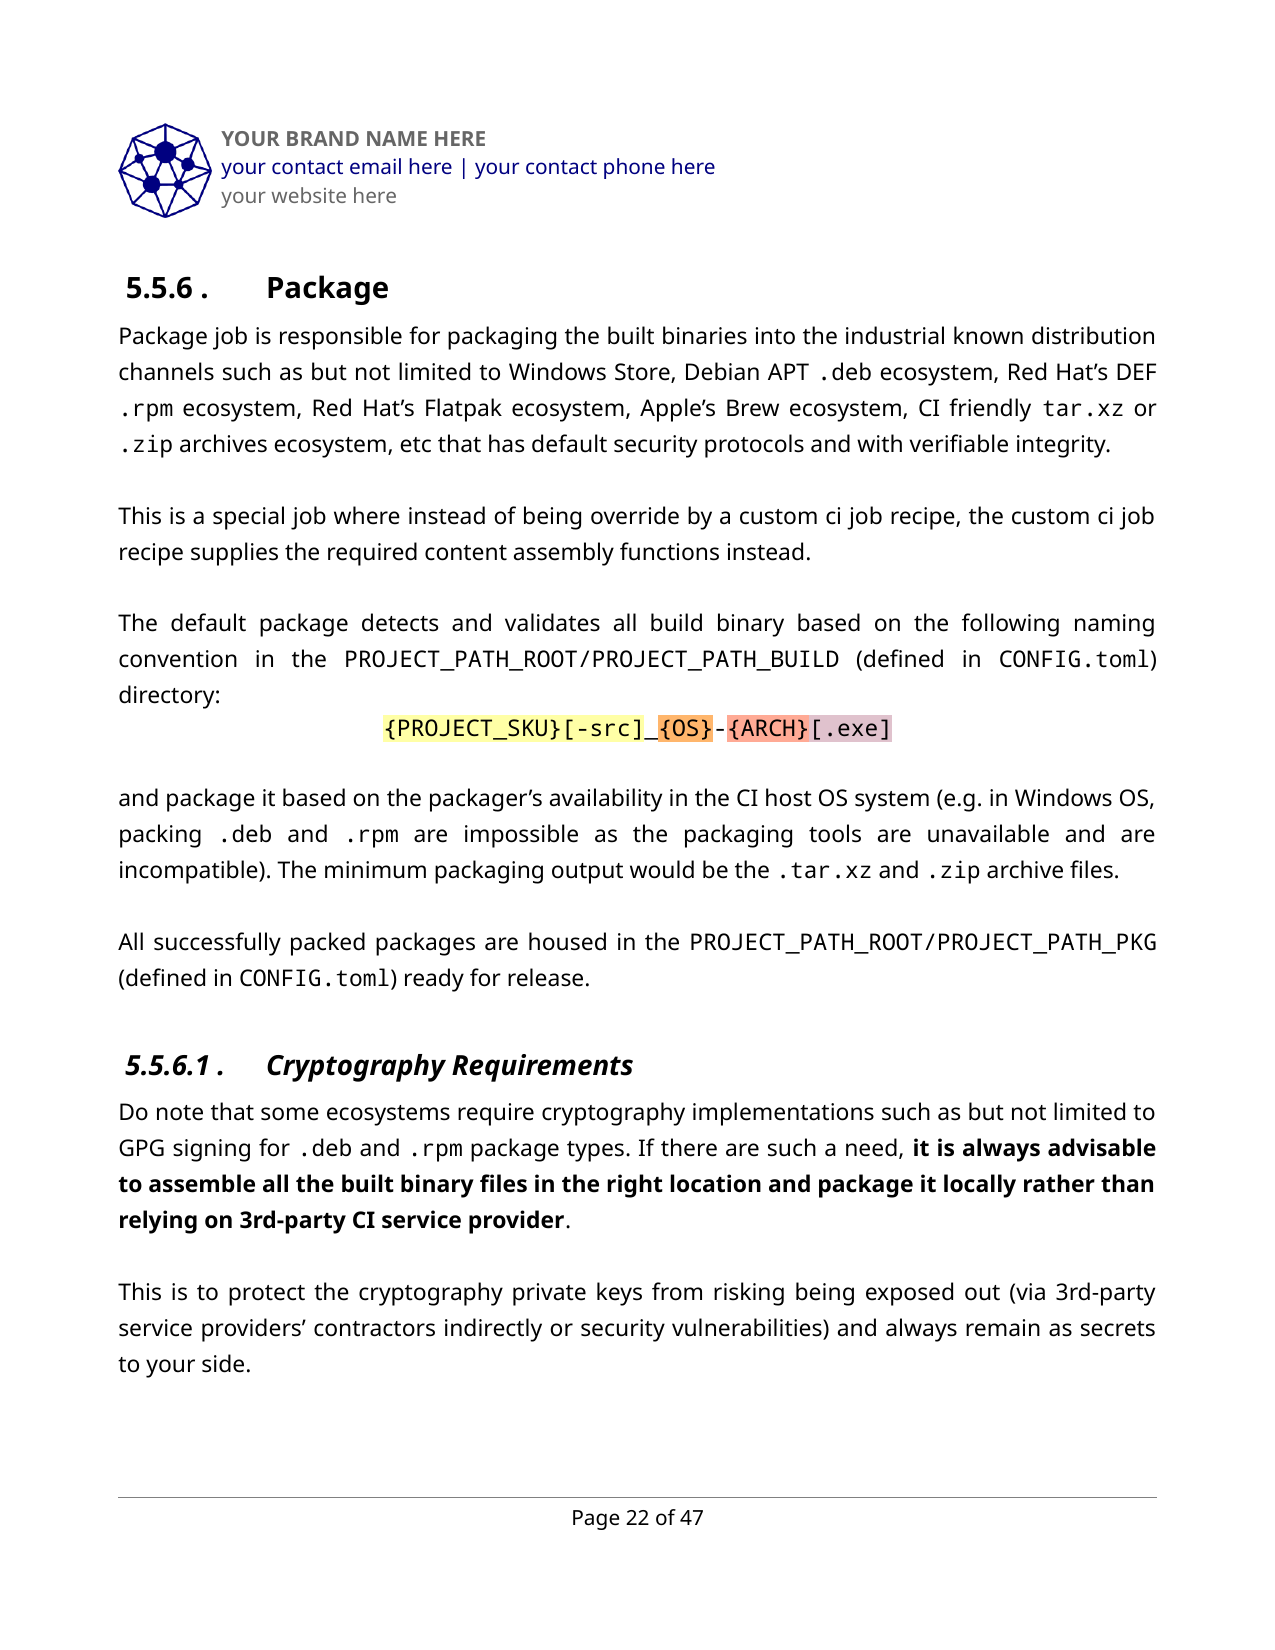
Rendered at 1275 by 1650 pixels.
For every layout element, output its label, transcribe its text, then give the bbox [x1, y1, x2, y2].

text {PROJECT_SKU}[-src]_{OS}-{ARCH}[.exe] [118, 715, 1157, 742]
text Package job is responsible for packaging the built binaries into the industrial known distribution channels such as but not limited to Windows Store, Debian APT .deb ecosystem, Red Hat’s DEF .rpm ecosystem, Red Hat’s Flatpak ecosystem, Apple’s Brew ecosystem, CI friendly tar.xz or .zip archives ecosystem, etc that has default security protocols and with verifiable integrity. [118, 320, 1157, 459]
text The default package detects and validates all build binary based on the following naming convention in the PROJECT_PATH_ROOT/PROJECT_PATH_BUILD (defined in CONFIG.toml) directory: [118, 607, 1157, 711]
text All successfully packed packages are housed in the PROJECT_PATH_ROOT/PROJECT_PATH_PKG (defined in CONFIG.toml) ready for release. [118, 926, 1157, 993]
subtitle Package [118, 267, 1157, 307]
text This is a special job where instead of being override by a custom ci job recipe, the custom ci job recipe supplies the required content assembly functions instead. [118, 499, 1157, 567]
text Do note that some ecosystems require cryptography implementations such as but not limited to GPG signing for .deb and .rpm package types. If there are such a need, it is always advisable to assemble all the built binary files in the right location and package it locally rather than relying on 3rd-party CI service provider. [118, 1096, 1157, 1235]
picture [118, 123, 212, 218]
text and package it based on the packager’s availability in the CI host OS system (e.g. in Windows OS, packing .deb and .rpm are impossible as the packaging tools are unavailable and are incompatible). The minimum packaging output would be the .tar.xz and .zip archive files. [118, 782, 1157, 885]
text This is to protect the cryptography private keys from risking being exposed out (via 3rd-party service providers’ contractors indirectly or security vulnerabilities) and always remain as secrets to your side. [118, 1276, 1157, 1379]
subtitle Cryptography Requirements [118, 1046, 1157, 1084]
